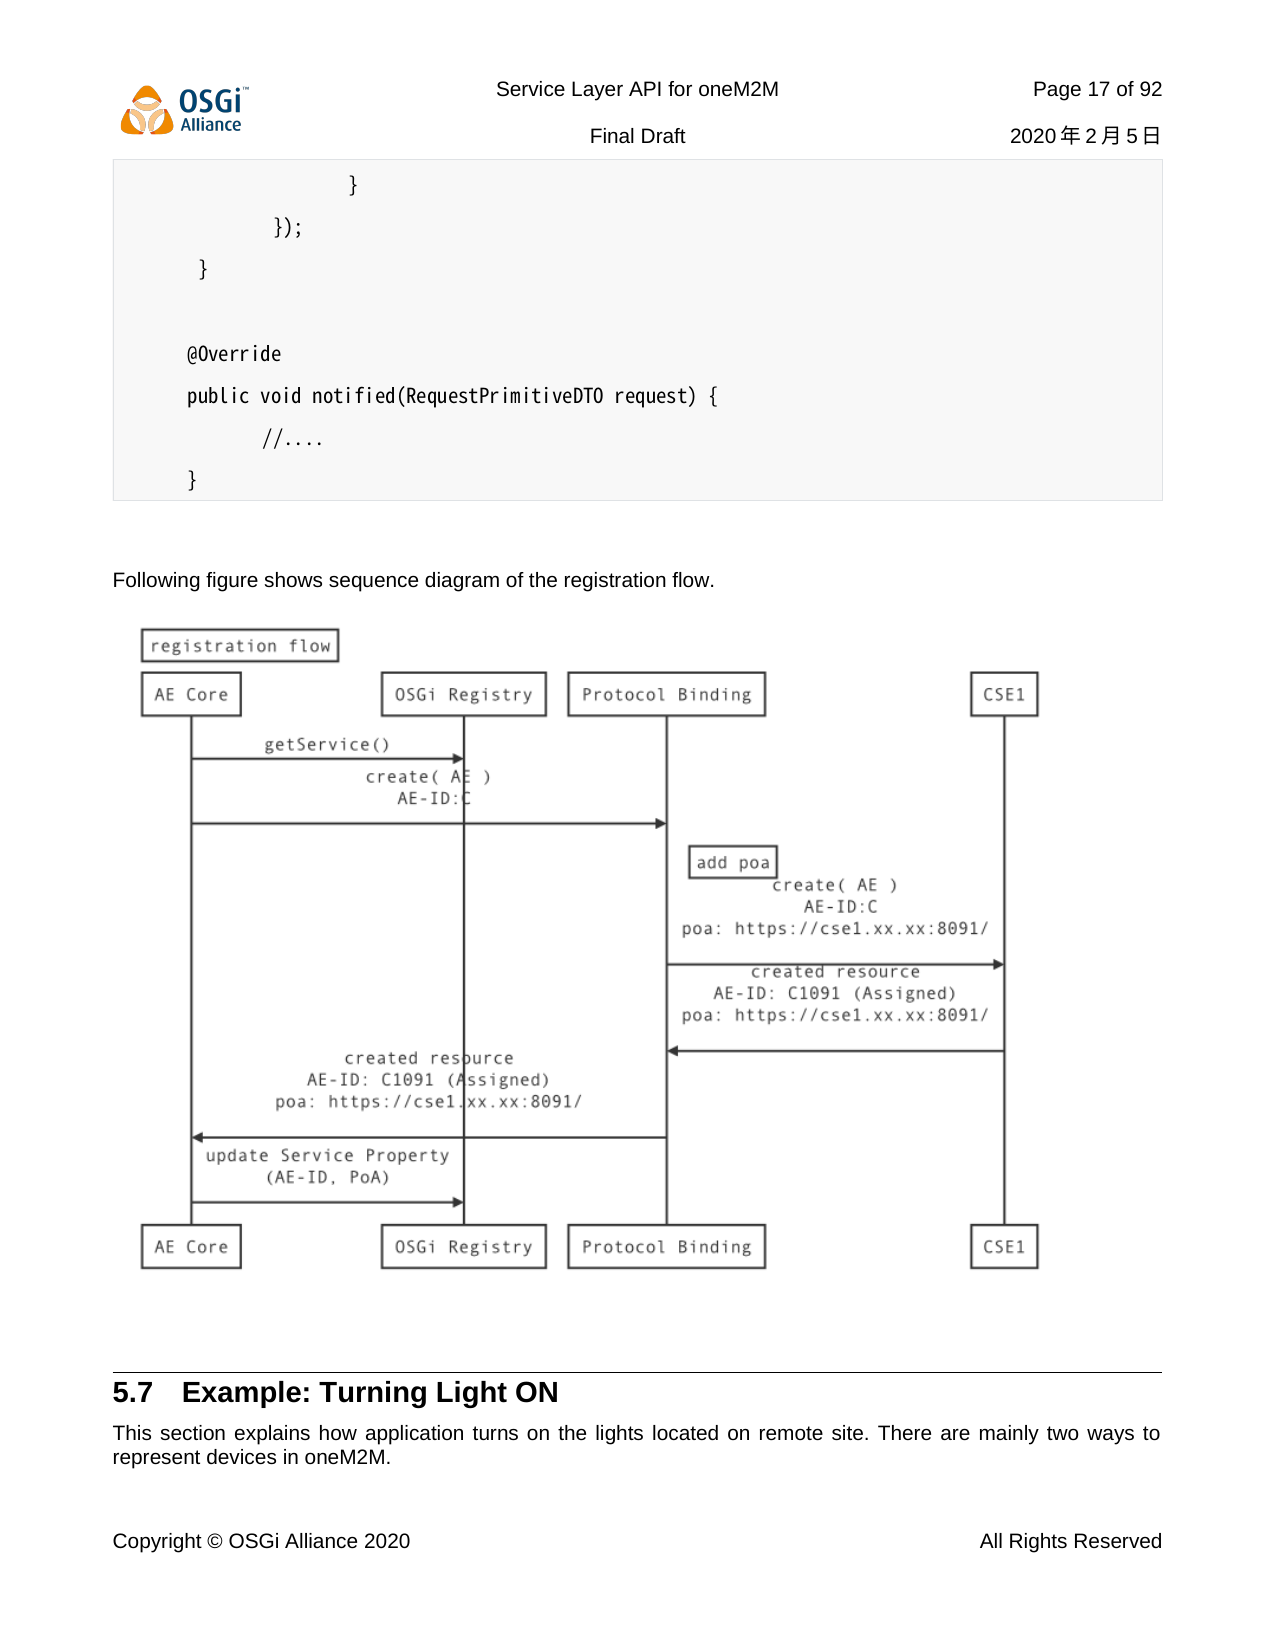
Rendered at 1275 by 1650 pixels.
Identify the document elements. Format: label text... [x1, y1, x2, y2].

text } [114, 453, 1162, 500]
picture [112, 616, 1094, 1295]
picture [113, 78, 257, 142]
text } [114, 243, 1162, 283]
text //.... [114, 411, 1162, 451]
text @Override [114, 327, 1162, 367]
text }); [114, 201, 1162, 241]
text } [114, 160, 1162, 199]
text This section explains how application turns on the lights located on remote site. There are mainly two ways to represent devices in oneM2M. [112, 1421, 1162, 1469]
text Following figure shows sequence diagram of the registration flow. [112, 568, 1162, 592]
text public void notified(RequestPrimitiveDTO request) { [114, 369, 1162, 409]
subtitle Example: Turning Light ON [112, 1373, 1162, 1408]
